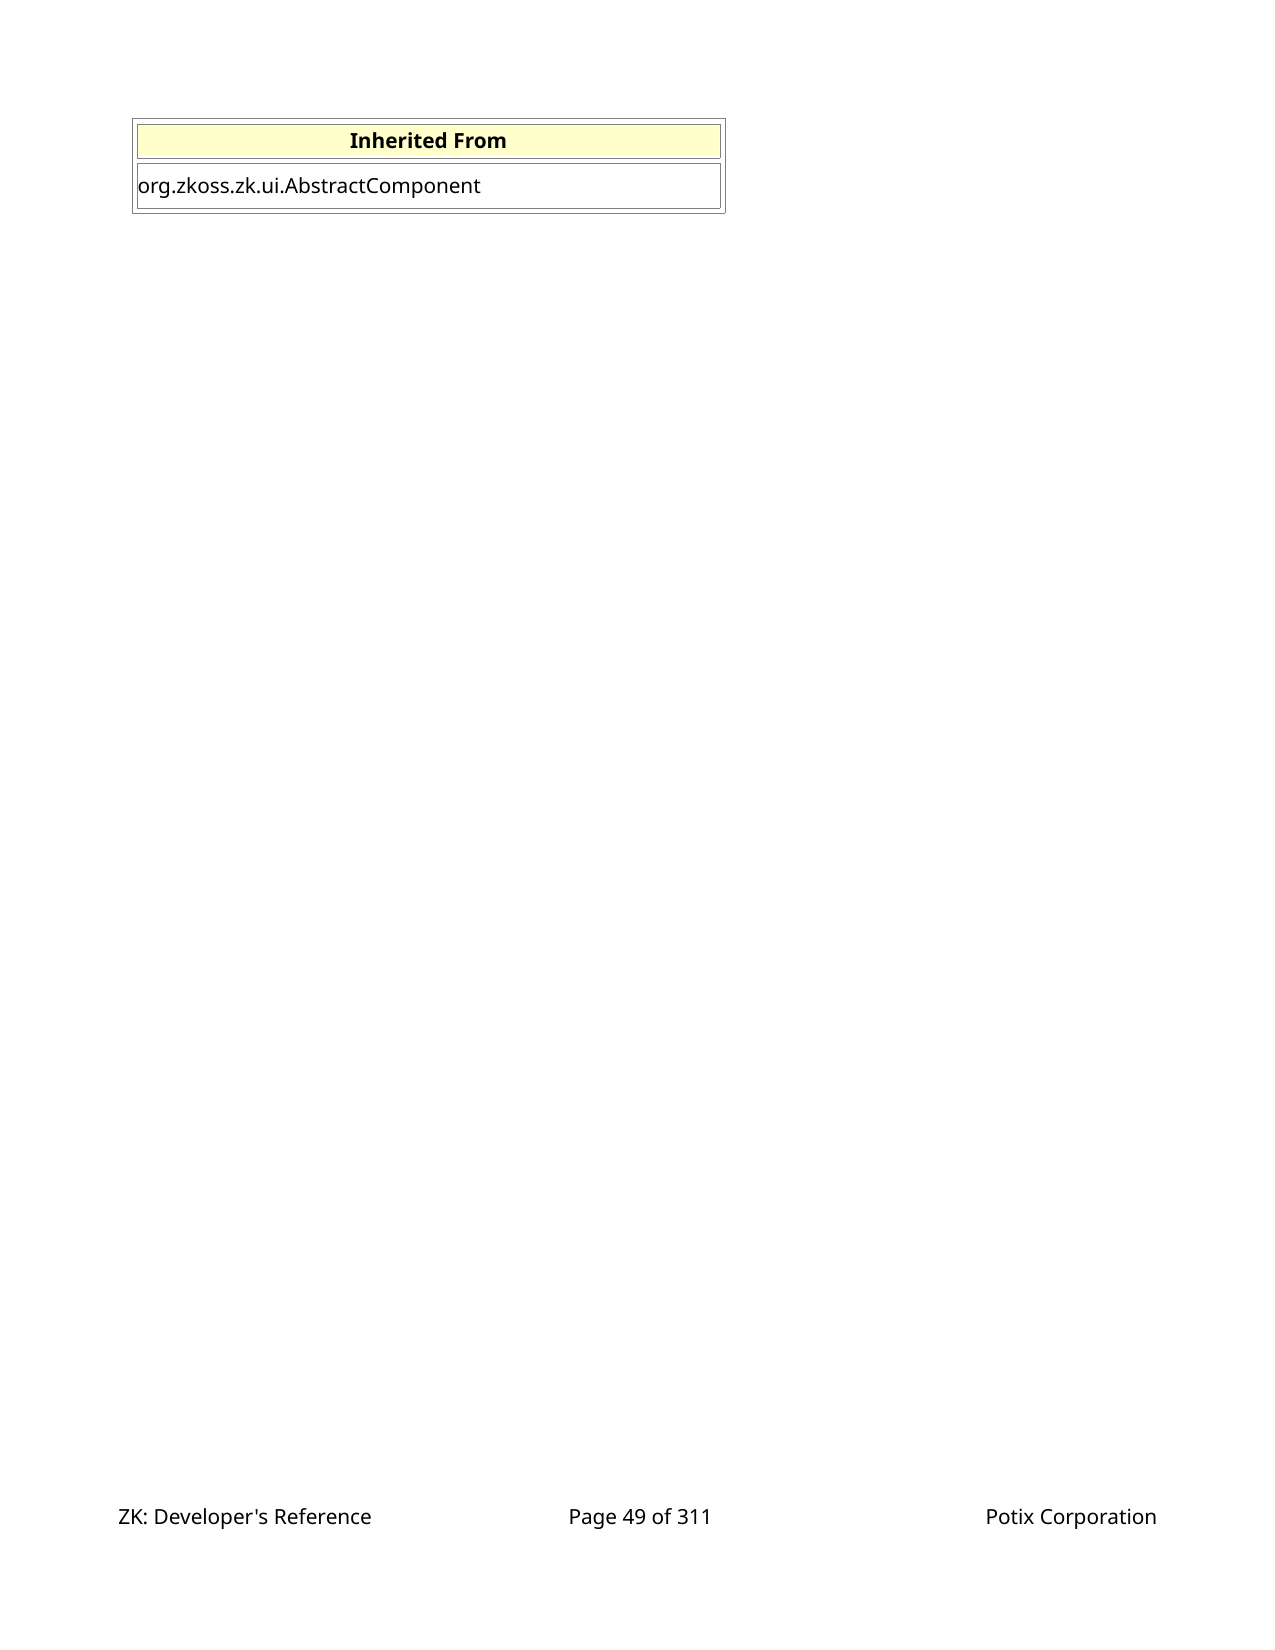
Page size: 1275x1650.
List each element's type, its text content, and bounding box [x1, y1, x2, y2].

table_cell org.zkoss.zk.ui.AbstractComponent [134, 158, 722, 207]
table_header Inherited From [134, 119, 722, 158]
